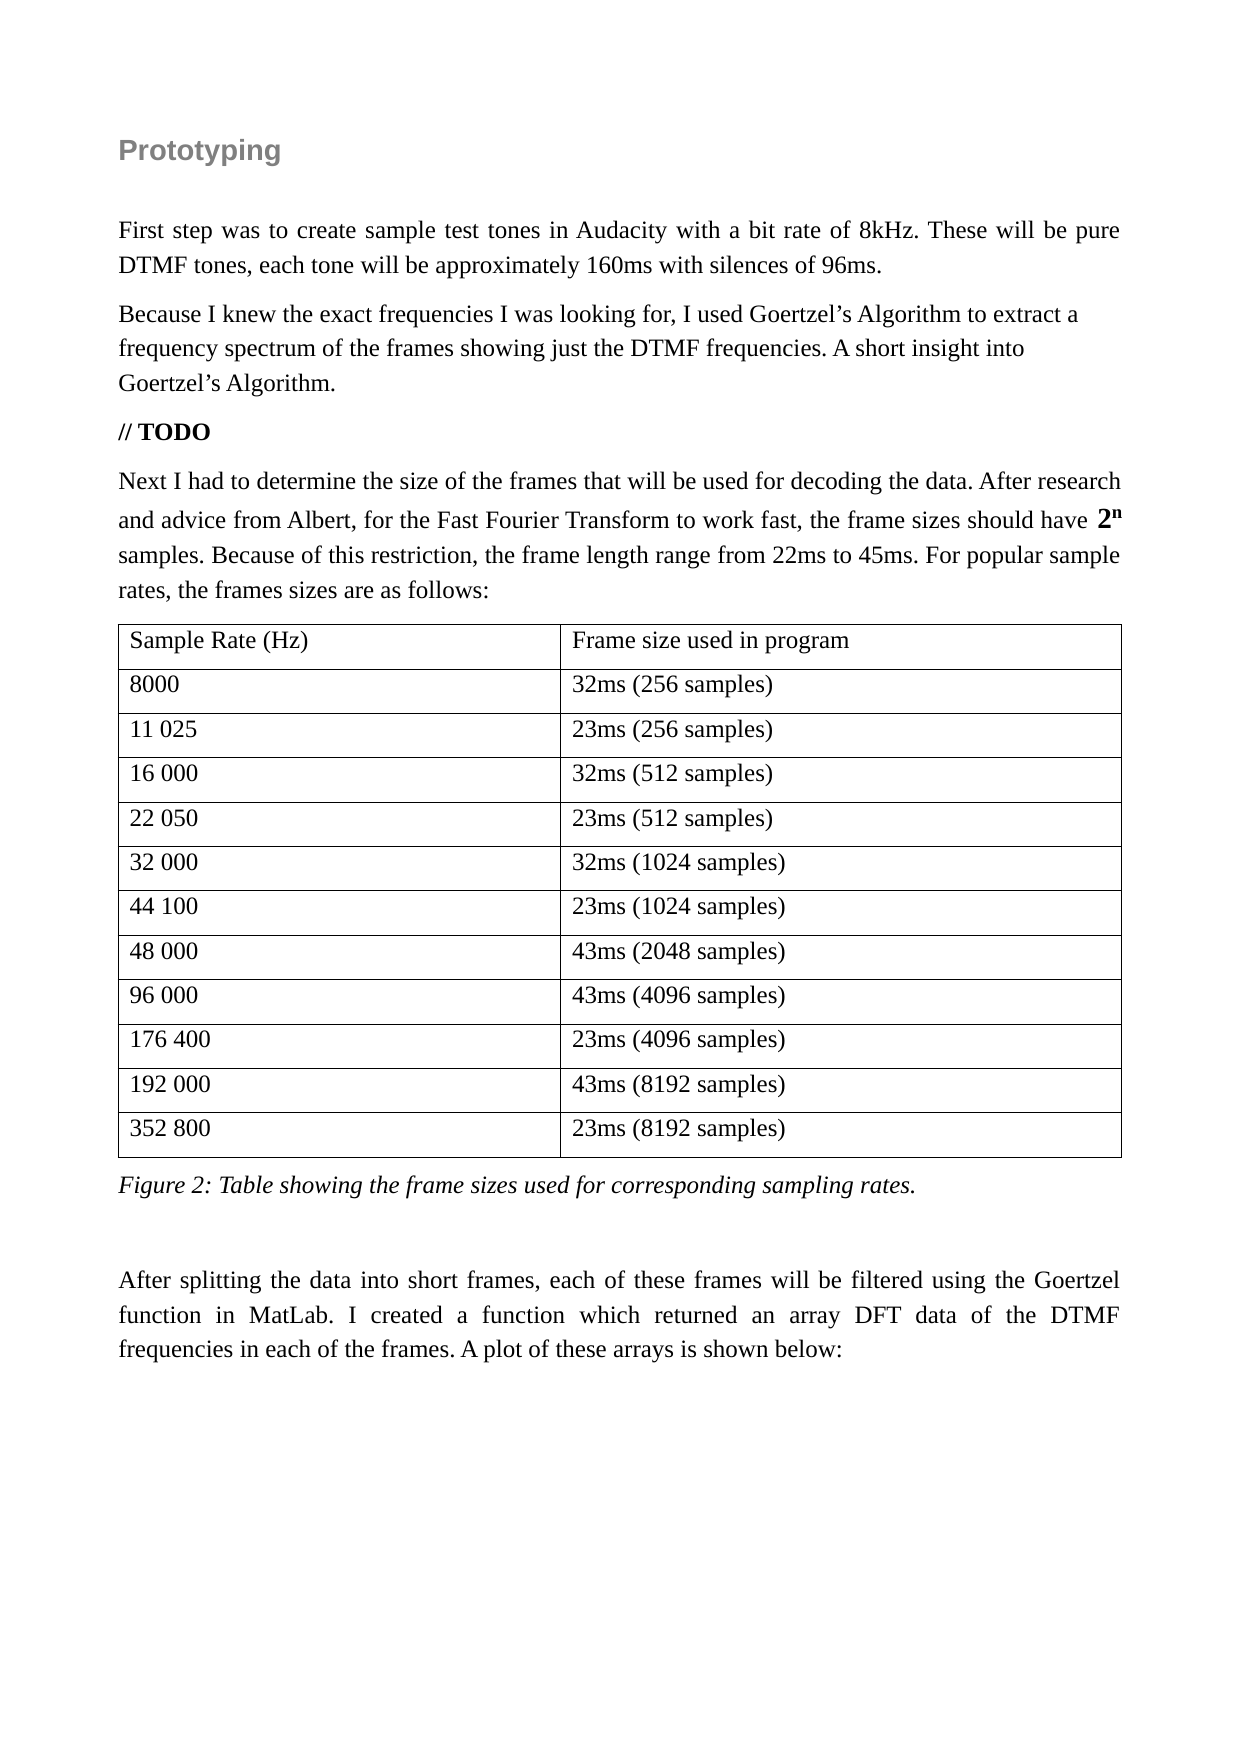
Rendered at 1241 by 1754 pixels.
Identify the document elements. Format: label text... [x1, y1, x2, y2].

text Figure 2: Table showing the frame sizes used for corresponding sampling rates. [118, 1170, 1122, 1199]
table_cell 23ms (4096 samples) [561, 1025, 1121, 1068]
table_cell 192 000 [119, 1069, 560, 1112]
table_cell 8000 [119, 670, 560, 713]
table_cell 352 800 [119, 1113, 560, 1157]
table_cell 44 100 [119, 891, 560, 935]
table_cell 32ms (256 samples) [561, 670, 1121, 713]
table_cell 32ms (1024 samples) [561, 847, 1121, 890]
table_cell 48 000 [119, 936, 560, 979]
table_cell 23ms (1024 samples) [561, 891, 1121, 935]
table_cell 11 025 [119, 714, 560, 757]
text After splitting the data into short frames, each of these frames will be filtered using the Goertzel function in MatLab. I created a function which returned an array DFT data of the DTMF frequencies in each of the frames. A plot of these arrays is shown below: [118, 1265, 1122, 1363]
table_cell 23ms (256 samples) [561, 714, 1121, 757]
subtitle Prototyping [118, 133, 1122, 166]
table_cell 32ms (512 samples) [561, 758, 1121, 802]
table_cell 22 050 [119, 803, 560, 846]
table_cell 43ms (8192 samples) [561, 1069, 1121, 1112]
text First step was to create sample test tones in Audacity with a bit rate of 8kHz. These will be pure DTMF tones, each tone will be approximately 160ms with silences of 96ms. [118, 215, 1122, 278]
table_cell 176 400 [119, 1025, 560, 1068]
table_cell 23ms (8192 samples) [561, 1113, 1121, 1157]
table_cell 32 000 [119, 847, 560, 890]
text Because I knew the exact frequencies I was looking for, I used Goertzel’s Algorithm to extract a frequency spectrum of the frames showing just the DTMF frequencies. A short insight into Goertzel’s Algorithm. [118, 299, 1122, 397]
text // TODO [118, 417, 1122, 446]
table_cell 16 000 [119, 758, 560, 802]
table_cell 43ms (4096 samples) [561, 980, 1121, 1023]
table_cell 23ms (512 samples) [561, 803, 1121, 846]
table_cell 43ms (2048 samples) [561, 936, 1121, 979]
table_cell 96 000 [119, 980, 560, 1023]
table_header Sample Rate (Hz) [119, 625, 560, 668]
text Next I had to determine the size of the frames that will be used for decoding the data. After research and advice from Albert, for the Fast Fourier Transform to work fast, the frame sizes should have 2n samples. Because of this restriction, the frame length range from 22ms to 45ms. For popular sample rates, the frames sizes are as follows: [118, 466, 1122, 604]
table_header Frame size used in program [561, 625, 1121, 668]
